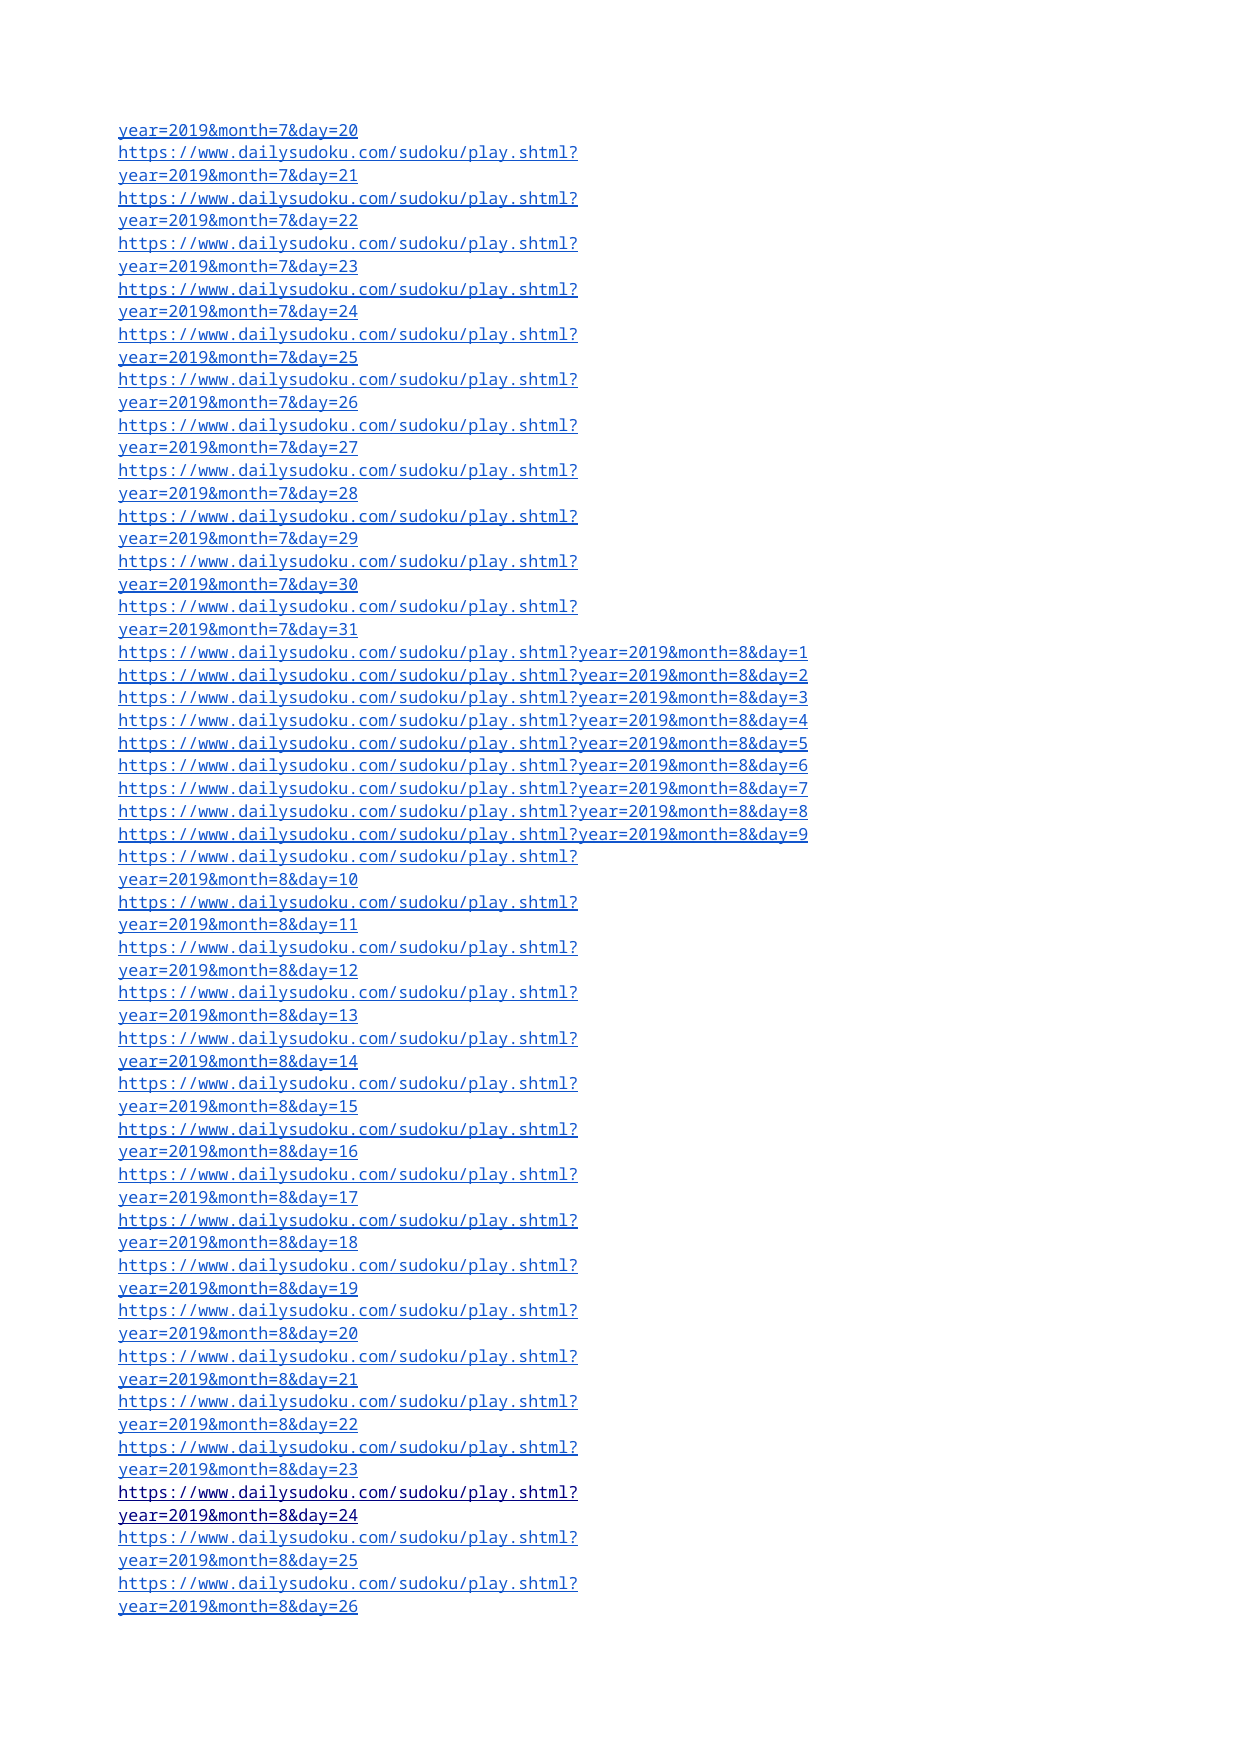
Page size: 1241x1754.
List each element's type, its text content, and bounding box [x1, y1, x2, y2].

table_cell https://www.dailysudoku.com/sudoku/play.shtml?year=2019&month=8&day=6 [118, 754, 812, 777]
table_cell https://www.dailysudoku.com/sudoku/play.shtml?year=2019&month=7&day=30 [118, 550, 812, 595]
table_cell https://www.dailysudoku.com/sudoku/play.shtml?year=2019&month=7&day=21 [118, 141, 812, 186]
table_cell https://www.dailysudoku.com/sudoku/play.shtml?year=2019&month=8&day=9 [118, 822, 812, 845]
table_cell https://www.dailysudoku.com/sudoku/play.shtml?year=2019&month=8&day=3 [118, 686, 812, 708]
table_cell https://www.dailysudoku.com/sudoku/play.shtml?year=2019&month=7&day=25 [118, 323, 812, 368]
table_cell https://www.dailysudoku.com/sudoku/play.shtml?year=2019&month=8&day=18 [118, 1208, 812, 1253]
table_cell https://www.dailysudoku.com/sudoku/play.shtml?year=2019&month=8&day=21 [118, 1344, 812, 1390]
table_cell https://www.dailysudoku.com/sudoku/play.shtml?year=2019&month=7&day=31 [118, 595, 812, 640]
table_cell https://www.dailysudoku.com/sudoku/play.shtml?year=2019&month=8&day=22 [118, 1390, 812, 1435]
table_cell https://www.dailysudoku.com/sudoku/play.shtml?year=2019&month=7&day=26 [118, 368, 812, 413]
table_cell https://www.dailysudoku.com/sudoku/play.shtml?year=2019&month=8&day=20 [118, 1299, 812, 1344]
table_cell https://www.dailysudoku.com/sudoku/play.shtml?year=2019&month=8&day=2 [118, 663, 812, 686]
table_cell https://www.dailysudoku.com/sudoku/play.shtml?year=2019&month=8&day=26 [118, 1571, 812, 1617]
table_cell https://www.dailysudoku.com/sudoku/play.shtml?year=2019&month=7&day=27 [118, 413, 812, 459]
table_cell https://www.dailysudoku.com/sudoku/play.shtml?year=2019&month=8&day=5 [118, 731, 812, 754]
table_cell https://www.dailysudoku.com/sudoku/play.shtml?year=2019&month=8&day=1 [118, 640, 812, 663]
table_cell https://www.dailysudoku.com/sudoku/play.shtml?year=2019&month=8&day=7 [118, 777, 812, 799]
table_cell https://www.dailysudoku.com/sudoku/play.shtml?year=2019&month=8&day=25 [118, 1526, 812, 1571]
table_cell https://www.dailysudoku.com/sudoku/play.shtml?year=2019&month=8&day=16 [118, 1117, 812, 1163]
table_cell https://www.dailysudoku.com/sudoku/play.shtml?year=2019&month=8&day=10 [118, 845, 812, 890]
table_cell https://www.dailysudoku.com/sudoku/play.shtml?year=2019&month=7&day=23 [118, 232, 812, 277]
table_cell https://www.dailysudoku.com/sudoku/play.shtml?year=2019&month=8&day=11 [118, 890, 812, 936]
table_cell year=2019&month=7&day=20 [118, 118, 812, 141]
table_cell https://www.dailysudoku.com/sudoku/play.shtml?year=2019&month=7&day=29 [118, 504, 812, 549]
table_cell https://www.dailysudoku.com/sudoku/play.shtml?year=2019&month=8&day=24 [118, 1481, 812, 1526]
table_cell https://www.dailysudoku.com/sudoku/play.shtml?year=2019&month=8&day=8 [118, 799, 812, 822]
table_cell https://www.dailysudoku.com/sudoku/play.shtml?year=2019&month=8&day=14 [118, 1026, 812, 1072]
table_cell https://www.dailysudoku.com/sudoku/play.shtml?year=2019&month=8&day=19 [118, 1254, 812, 1299]
table_cell https://www.dailysudoku.com/sudoku/play.shtml?year=2019&month=8&day=23 [118, 1435, 812, 1481]
table_cell https://www.dailysudoku.com/sudoku/play.shtml?year=2019&month=8&day=4 [118, 709, 812, 731]
table_cell https://www.dailysudoku.com/sudoku/play.shtml?year=2019&month=7&day=24 [118, 277, 812, 322]
table_cell https://www.dailysudoku.com/sudoku/play.shtml?year=2019&month=8&day=17 [118, 1163, 812, 1208]
table_cell https://www.dailysudoku.com/sudoku/play.shtml?year=2019&month=8&day=15 [118, 1072, 812, 1117]
table_cell https://www.dailysudoku.com/sudoku/play.shtml?year=2019&month=7&day=28 [118, 459, 812, 504]
table_cell https://www.dailysudoku.com/sudoku/play.shtml?year=2019&month=7&day=22 [118, 186, 812, 232]
table_cell https://www.dailysudoku.com/sudoku/play.shtml?year=2019&month=8&day=12 [118, 936, 812, 981]
table_cell https://www.dailysudoku.com/sudoku/play.shtml?year=2019&month=8&day=13 [118, 981, 812, 1026]
